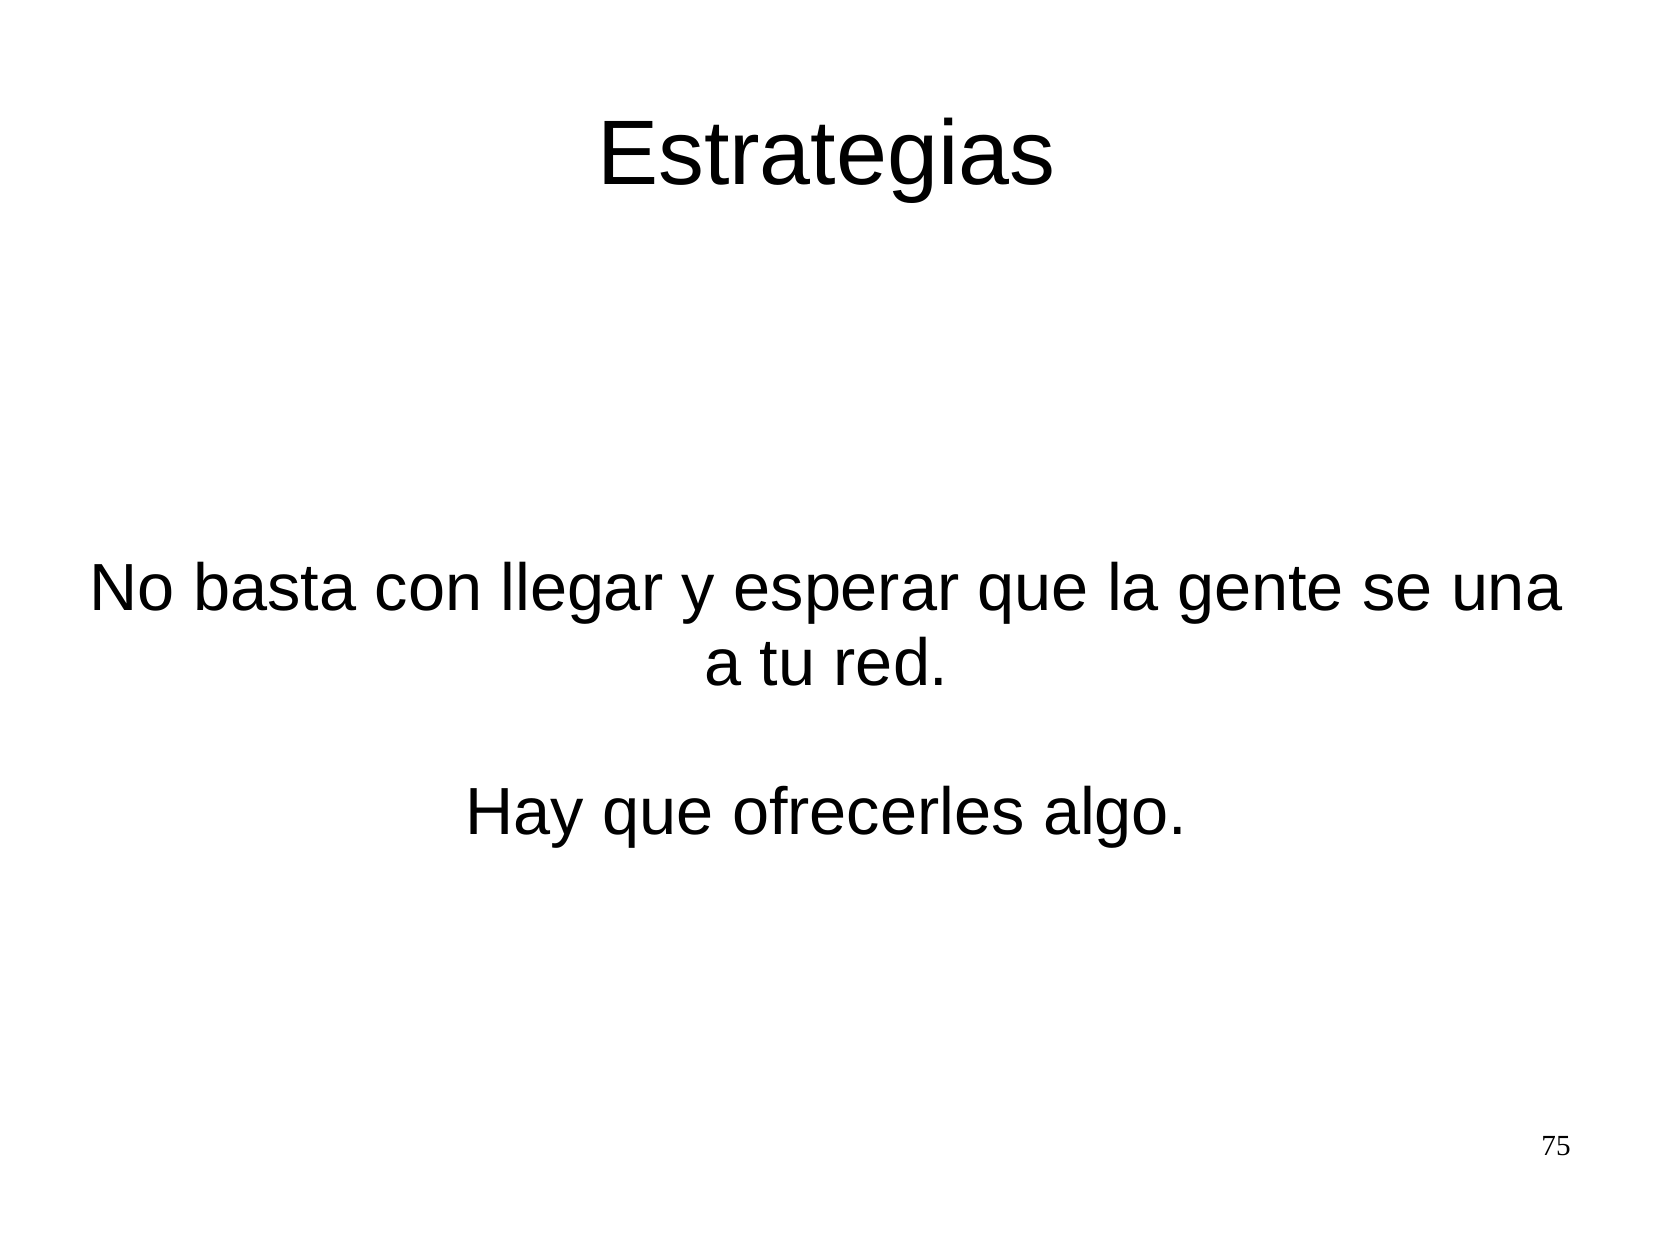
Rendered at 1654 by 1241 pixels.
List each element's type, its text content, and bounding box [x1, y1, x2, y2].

subtitle No basta con llegar y esperar que la gente se una a tu red. Hay que ofrecerles algo. [82, 297, 1571, 1102]
title Estrategias [82, 56, 1571, 250]
